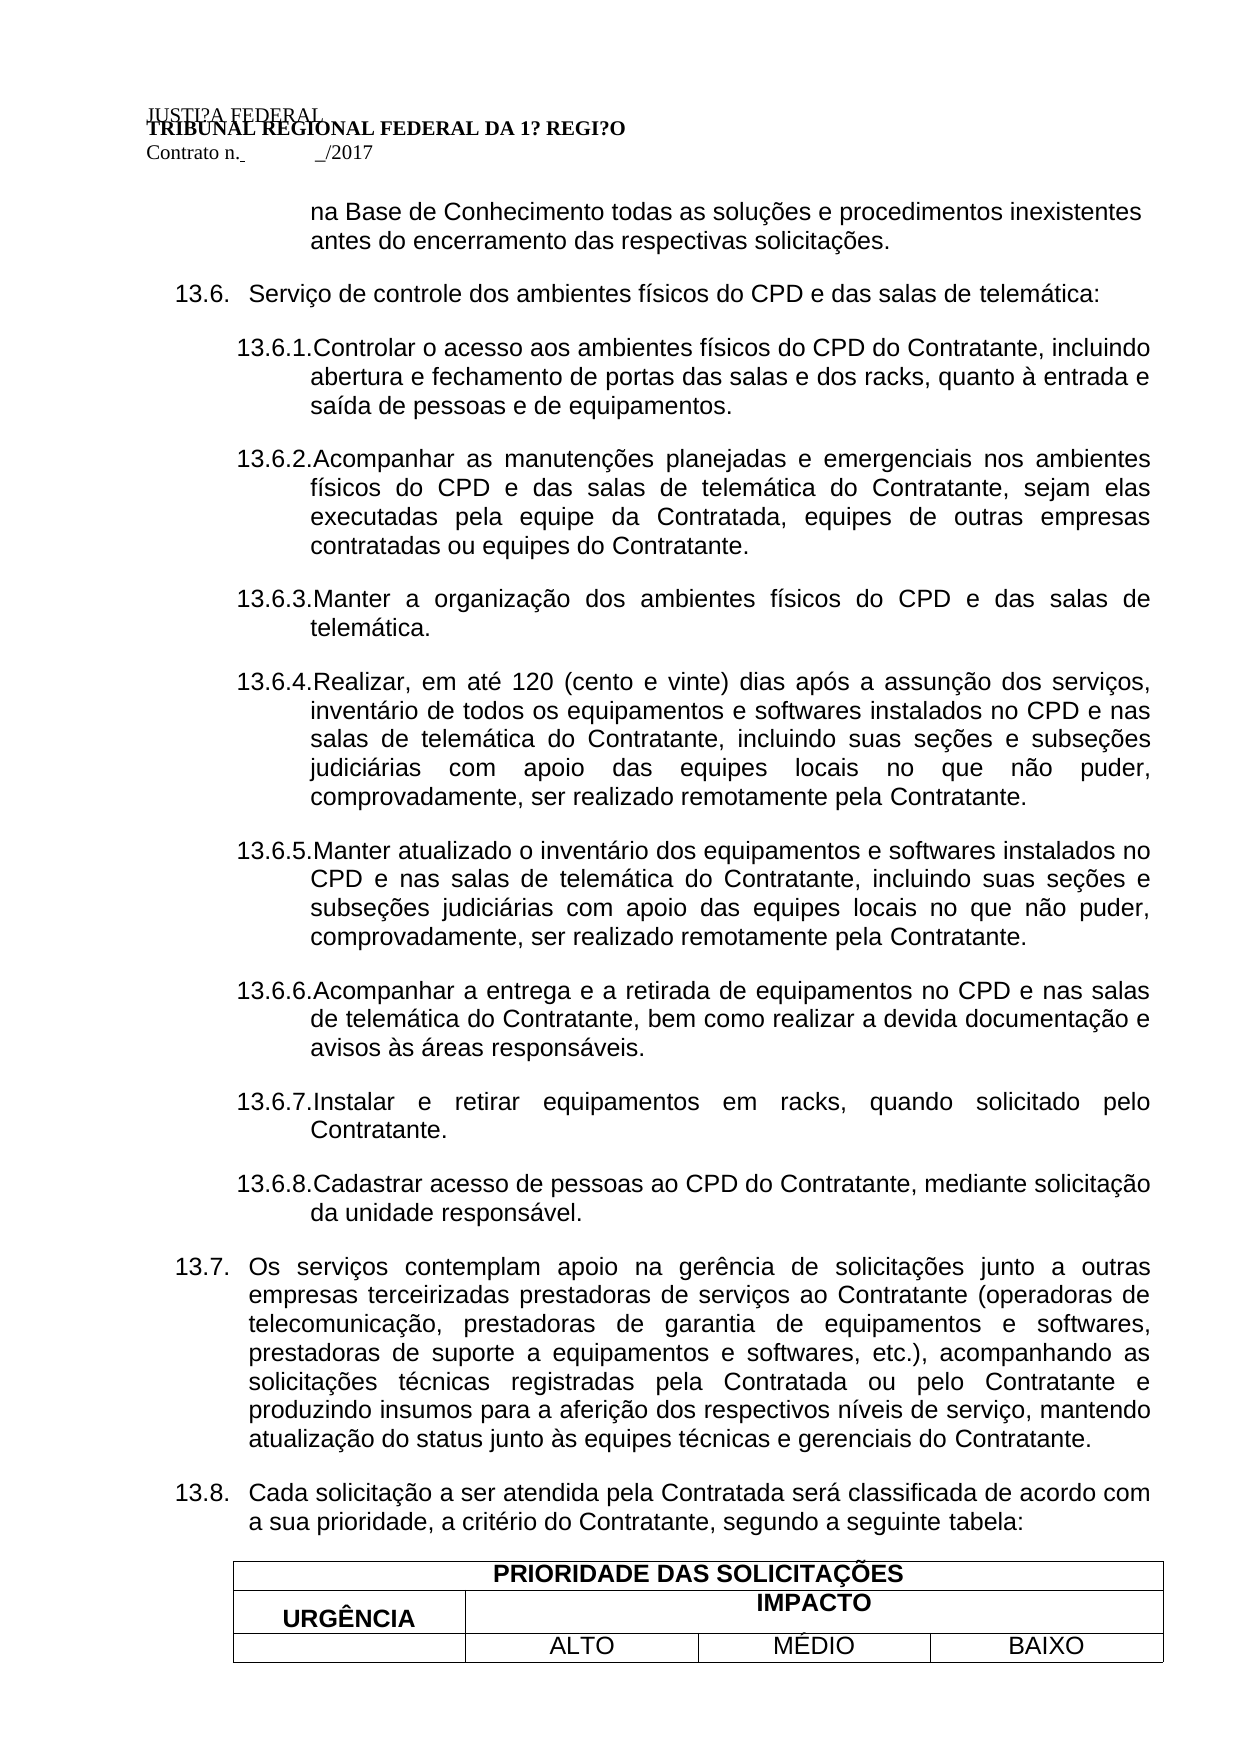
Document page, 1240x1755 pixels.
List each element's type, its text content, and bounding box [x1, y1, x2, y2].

list Os serviços contemplam apoio na gerência de solicitações junto a outras empresas terceirizadas prestadoras de serviços ao Contratante (operadoras de telecomunicação, prestadoras de garantia de equipamentos e softwares, prestadoras de suporte a equipamentos e softwares, etc.), acompanhando as solicitações técnicas registradas pela Contratada ou pelo Contratante e produzindo insumos para a aferição dos respectivos níveis de serviço, mantendo atualização do status junto às equipes técnicas e gerenciais do Contratante. [174, 1252, 1152, 1453]
text na Base de Conhecimento todas as soluções e procedimentos inexistentes antes do encerramento das respectivas solicitações. [310, 197, 1175, 254]
list Realizar, em até 120 (cento e vinte) dias após a assunção dos serviços, inventário de todos os equipamentos e softwares instalados no CPD e nas salas de telemática do Contratante, incluindo suas seções e subseções judiciárias com apoio das equipes locais no que não puder, comprovadamente, ser realizado remotamente pela Contratante. [236, 667, 1152, 811]
list Acompanhar a entrega e a retirada de equipamentos no CPD e nas salas de telemática do Contratante, bem como realizar a devida documentação e avisos às áreas responsáveis. [236, 976, 1152, 1062]
list Serviço de controle dos ambientes físicos do CPD e das salas de telemática: [174, 279, 1175, 308]
list Manter atualizado o inventário dos equipamentos e softwares instalados no CPD e nas salas de telemática do Contratante, incluindo suas seções e subseções judiciárias com apoio das equipes locais no que não puder, comprovadamente, ser realizado remotamente pela Contratante. [236, 836, 1152, 951]
list Instalar e retirar equipamentos em racks, quando solicitado pelo Contratante. [236, 1087, 1152, 1144]
list Cadastrar acesso de pessoas ao CPD do Contratante, mediante solicitação da unidade responsável. [236, 1169, 1152, 1227]
table_cell IMPACTO [466, 1591, 1163, 1633]
list Acompanhar as manutenções planejadas e emergenciais nos ambientes físicos do CPD e das salas de telemática do Contratante, sejam elas executadas pela equipe da Contratada, equipes de outras empresas contratadas ou equipes do Contratante. [236, 444, 1152, 559]
list Cada solicitação a ser atendida pela Contratada será classificada de acordo com a sua prioridade, a critério do Contratante, segundo a seguinte tabela: [174, 1478, 1152, 1535]
table_cell [234, 1634, 465, 1662]
list Controlar o acesso aos ambientes físicos do CPD do Contratante, incluindo abertura e fechamento de portas das salas e dos racks, quanto à entrada e saída de pessoas e de equipamentos. [236, 333, 1152, 419]
list Manter a organização dos ambientes físicos do CPD e das salas de telemática. [236, 584, 1152, 642]
table_header PRIORIDADE DAS SOLICITAÇÕES [234, 1562, 1163, 1590]
table_cell URGÊNCIA [234, 1591, 465, 1633]
table_cell ALTO [466, 1634, 698, 1662]
table_cell BAIXO [931, 1634, 1163, 1662]
table_cell MÉDIO [699, 1634, 930, 1662]
